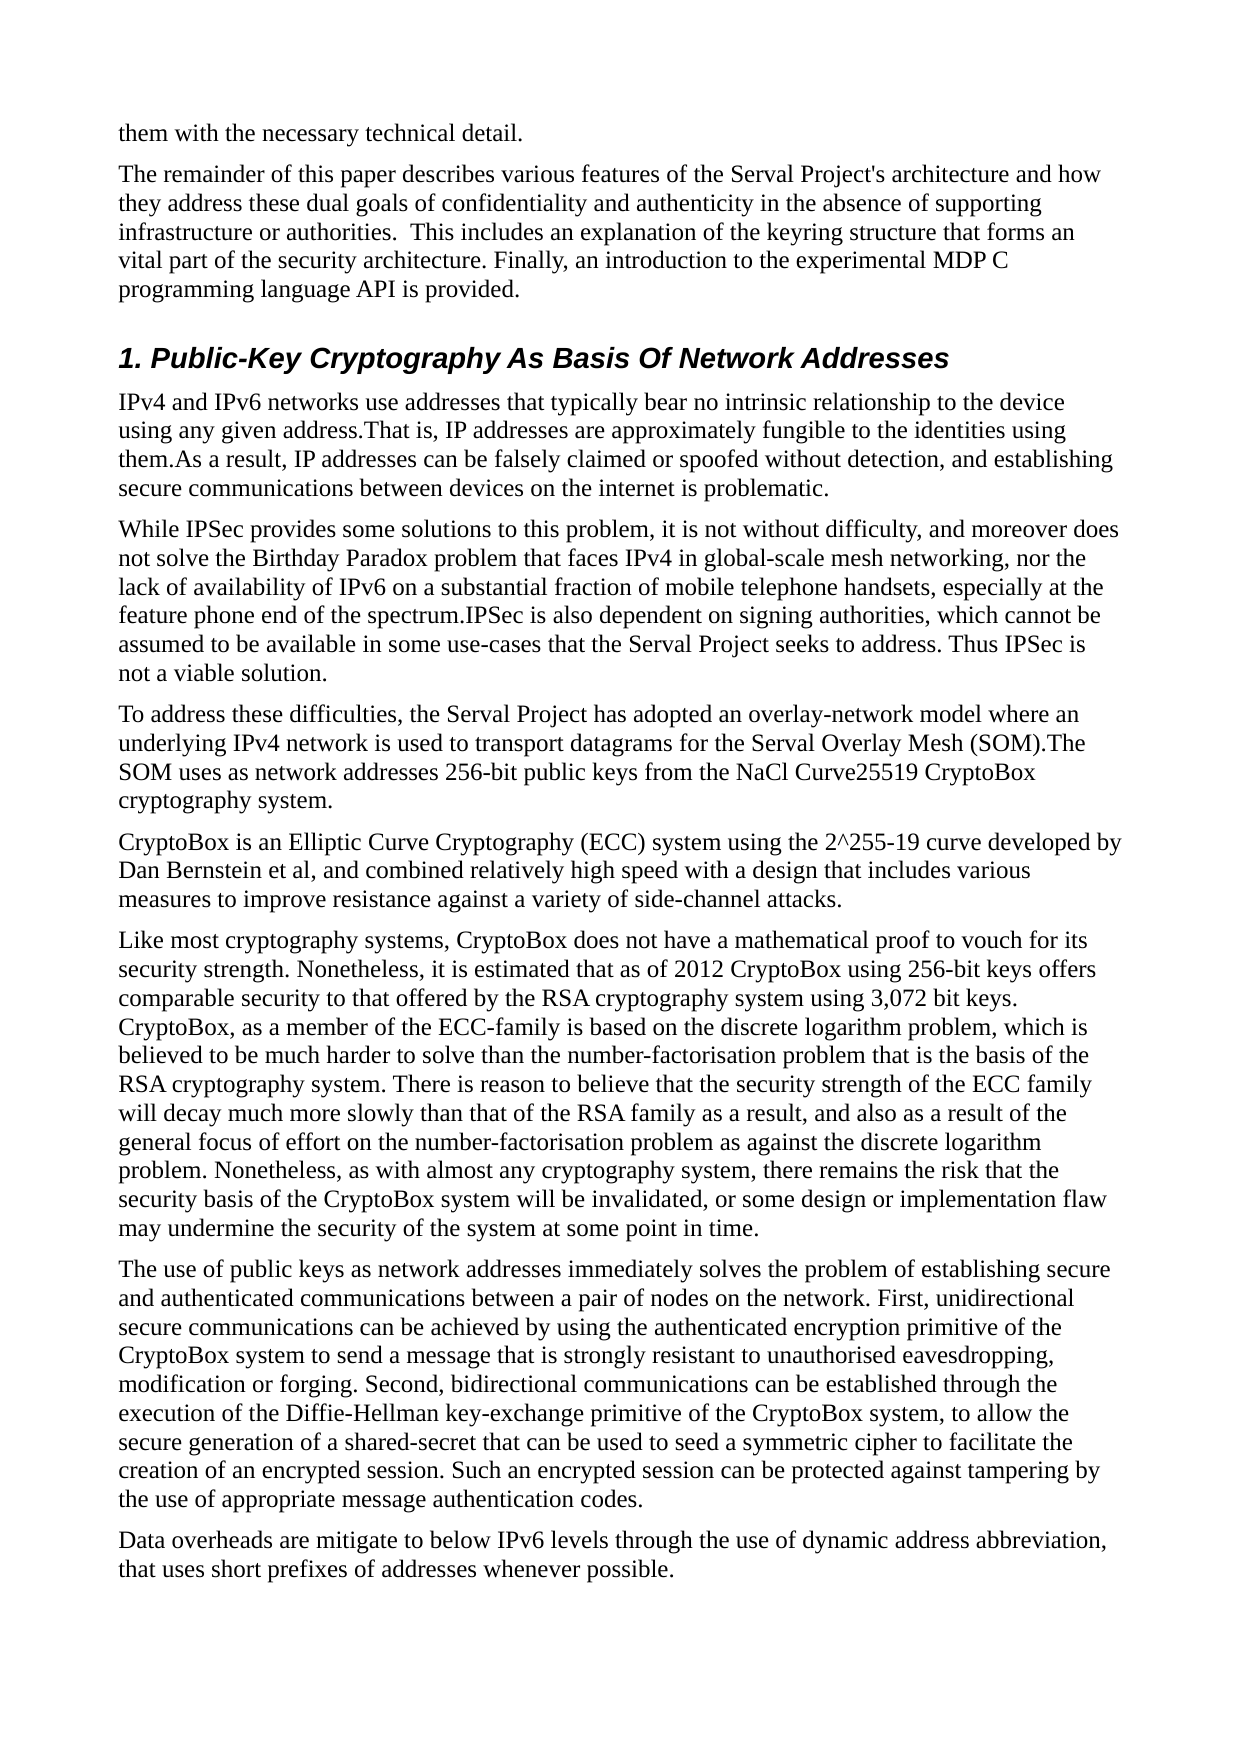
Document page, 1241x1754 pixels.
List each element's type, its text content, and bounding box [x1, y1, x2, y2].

text The remainder of this paper describes various features of the Serval Project's architecture and how they address these dual goals of confidentiality and authenticity in the absence of supporting infrastructure or authorities. This includes an explanation of the keyring structure that forms an vital part of the security architecture. Finally, an introduction to the experimental MDP C programming language API is provided. [118, 159, 1122, 303]
text Like most cryptography systems, CryptoBox does not have a mathematical proof to vouch for its security strength. Nonetheless, it is estimated that as of 2012 CryptoBox using 256-bit keys offers comparable security to that offered by the RSA cryptography system using 3,072 bit keys. CryptoBox, as a member of the ECC-family is based on the discrete logarithm problem, which is believed to be much harder to solve than the number-factorisation problem that is the basis of the RSA cryptography system. There is reason to believe that the security strength of the ECC family will decay much more slowly than that of the RSA family as a result, and also as a result of the general focus of effort on the number-factorisation problem as against the discrete logarithm problem. Nonetheless, as with almost any cryptography system, there remains the risk that the security basis of the CryptoBox system will be invalidated, or some design or implementation flaw may undermine the security of the system at some point in time. [118, 925, 1122, 1242]
text CryptoBox is an Elliptic Curve Cryptography (ECC) system using the 2^255-19 curve developed by Dan Bernstein et al, and combined relatively high speed with a design that includes various measures to improve resistance against a variety of side-channel attacks. [118, 827, 1122, 913]
text The use of public keys as network addresses immediately solves the problem of establishing secure and authenticated communications between a pair of nodes on the network. First, unidirectional secure communications can be achieved by using the authenticated encryption primitive of the CryptoBox system to send a message that is strongly resistant to unauthorised eavesdropping, modification or forging. Second, bidirectional communications can be established through the execution of the Diffie-Hellman key-exchange primitive of the CryptoBox system, to allow the secure generation of a shared-secret that can be used to seed a symmetric cipher to facilitate the creation of an encrypted session. Such an encrypted session can be protected against tampering by the use of appropriate message authentication codes. [118, 1254, 1122, 1513]
text IPv4 and IPv6 networks use addresses that typically bear no intrinsic relationship to the device using any given address.That is, IP addresses are approximately fungible to the identities using them.As a result, IP addresses can be falsely claimed or spoofed without detection, and establishing secure communications between devices on the internet is problematic. [118, 387, 1122, 502]
text them with the necessary technical detail. [118, 118, 1122, 147]
text Data overheads are mitigate to below IPv6 levels through the use of dynamic address abbreviation, that uses short prefixes of addresses whenever possible. [118, 1525, 1122, 1583]
subtitle 1. Public-Key Cryptography As Basis Of Network Addresses [118, 341, 1122, 374]
text To address these difficulties, the Serval Project has adopted an overlay-network model where an underlying IPv4 network is used to transport datagrams for the Serval Overlay Mesh (SOM).The SOM uses as network addresses 256-bit public keys from the NaCl Curve25519 CryptoBox cryptography system. [118, 699, 1122, 814]
text While IPSec provides some solutions to this problem, it is not without difficulty, and moreover does not solve the Birthday Paradox problem that faces IPv4 in global-scale mesh networking, nor the lack of availability of IPv6 on a substantial fraction of mobile telephone handsets, especially at the feature phone end of the spectrum.IPSec is also dependent on signing authorities, which cannot be assumed to be available in some use-cases that the Serval Project seeks to address. Thus IPSec is not a viable solution. [118, 514, 1122, 687]
